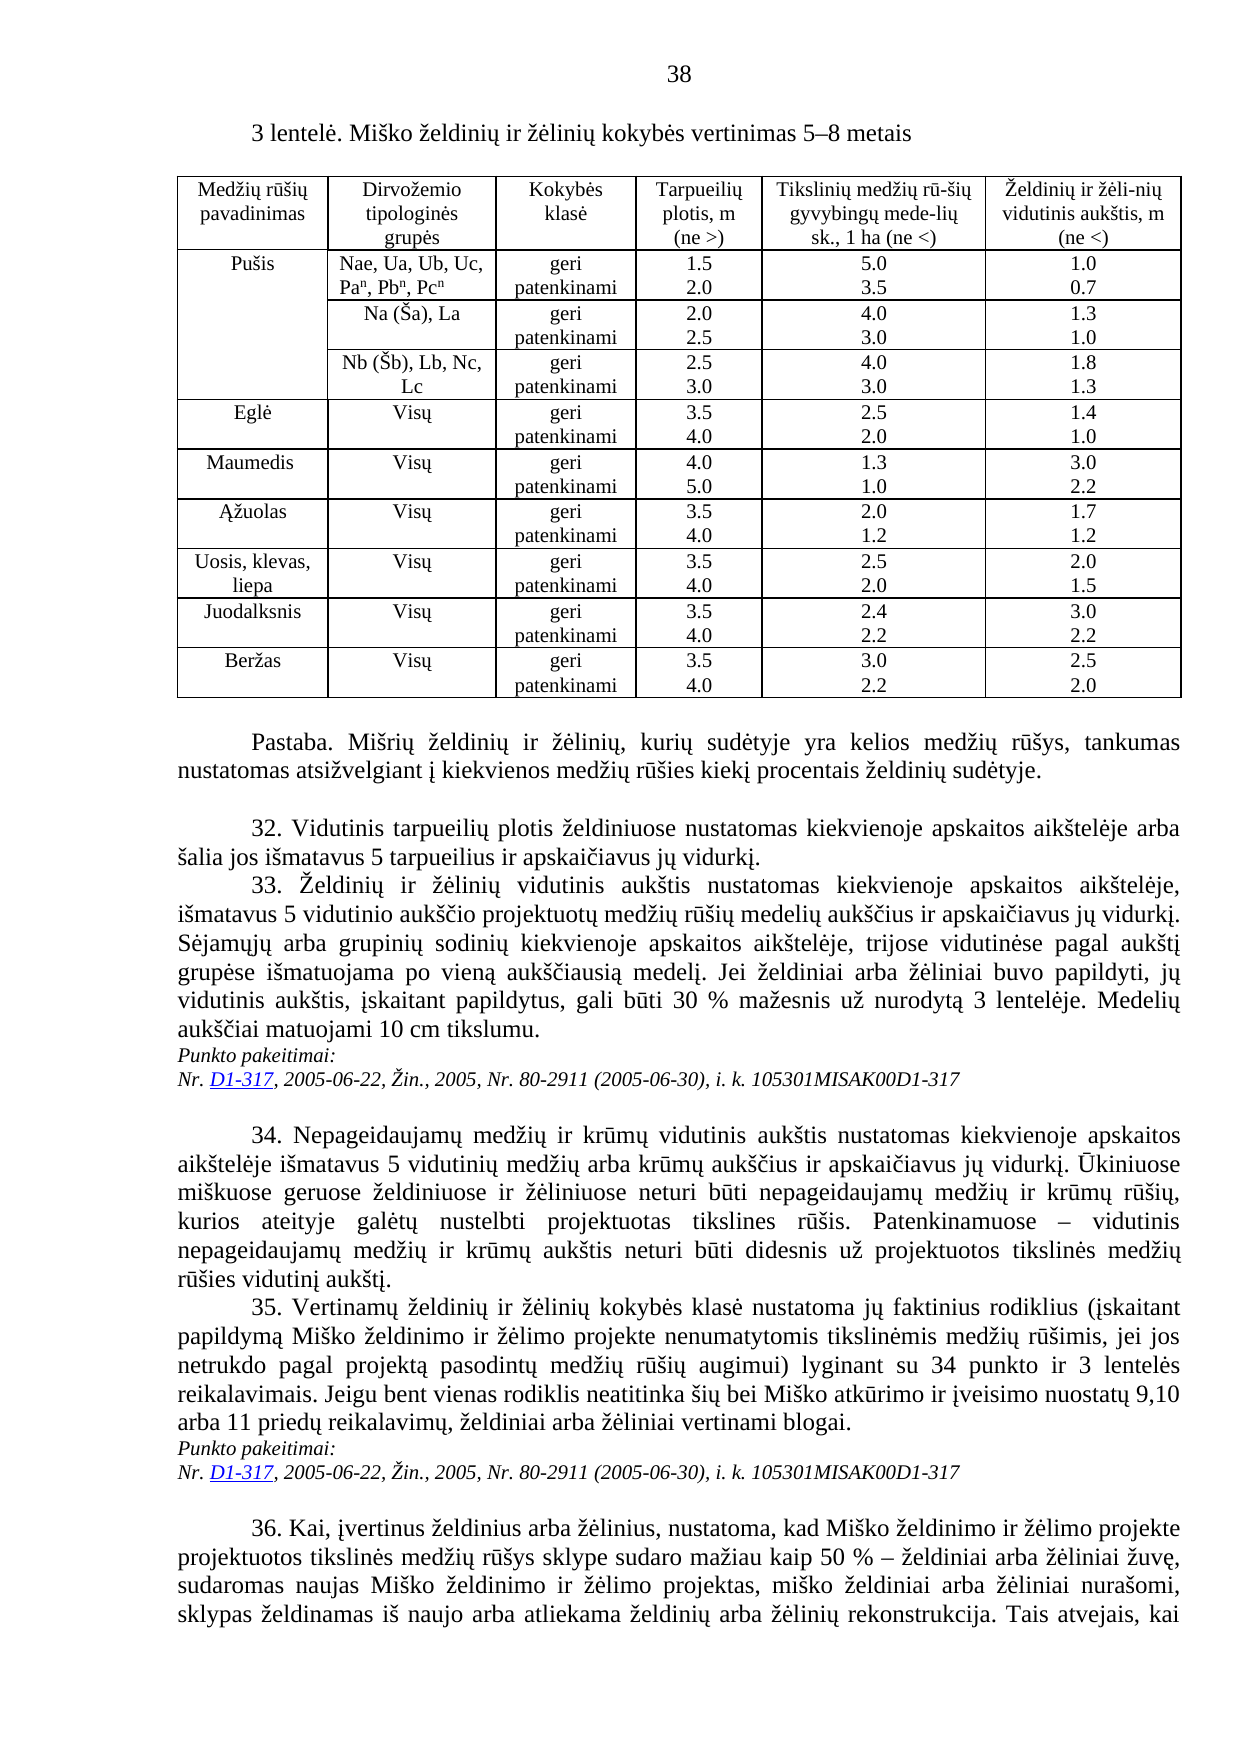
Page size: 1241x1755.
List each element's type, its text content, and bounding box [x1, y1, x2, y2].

table_cell 2.5 2.0 [763, 549, 985, 597]
table_cell 3.0 2.2 [986, 599, 1180, 647]
table_cell 2.4 2.2 [763, 599, 985, 647]
text 32. Vidutinis tarpueilių plotis želdiniuose nustatomas kiekvienoje apskaitos aikštelėje arba šalia jos išmatavus 5 tarpueilius ir apskaičiavus jų vidurkį. [177, 813, 1181, 871]
text Nr. D1-317, 2005-06-22, Žin., 2005, Nr. 80-2911 (2005-06-30), i. k. 105301MISAK00D1-317 [177, 1460, 1181, 1484]
text Punkto pakeitimai: [177, 1043, 1181, 1067]
text 35. Vertinamų želdinių ir žėlinių kokybės klasė nustatoma jų faktinius rodiklius (įskaitant papildymą Miško želdinimo ir žėlimo projekte nenumatytomis tikslinėmis medžių rūšimis, jei jos netrukdo pagal projektą pasodintų medžių rūšių augimui) lyginant su 34 punkto ir 3 lentelės reikalavimais. Jeigu bent vienas rodiklis neatitinka šių bei Miško atkūrimo ir įveisimo nuostatų 9,10 arba 11 priedų reikalavimų, želdiniai arba žėliniai vertinami blogai. [177, 1292, 1181, 1436]
table_cell geri patenkinami [497, 549, 635, 597]
table_cell Nb (Šb), Lb, Nc, Lc [328, 350, 495, 398]
table_cell Juodalksnis [178, 599, 327, 647]
table_cell geri patenkinami [497, 450, 635, 498]
table_header Dirvožemio tipologinės grupės [329, 177, 495, 249]
table_cell Visų [329, 648, 495, 697]
table_header Tikslinių medžių rū-šių gyvybingų mede-lių sk., 1 ha (ne <) [763, 177, 985, 249]
table_cell geri patenkinami [497, 301, 635, 349]
table_cell Pušis [178, 250, 327, 398]
table_cell 2.5 2.0 [986, 648, 1180, 697]
table_cell 4.0 5.0 [637, 450, 761, 498]
table_cell geri patenkinami [497, 251, 635, 299]
table_cell 3.0 2.2 [763, 648, 985, 697]
table_cell geri patenkinami [497, 400, 635, 448]
table_cell Ąžuolas [178, 500, 327, 547]
table_cell 1.8 1.3 [986, 350, 1180, 398]
table_cell Beržas [178, 648, 327, 697]
table_cell 3.5 4.0 [637, 400, 761, 448]
text 34. Nepageidaujamų medžių ir krūmų vidutinis aukštis nustatomas kiekvienoje apskaitos aikštelėje išmatavus 5 vidutinių medžių arba krūmų aukščius ir apskaičiavus jų vidurkį. Ūkiniuose miškuose geruose želdiniuose ir žėliniuose neturi būti nepageidaujamų medžių ir krūmų rūšių, kurios ateityje galėtų nustelbti projektuotas tikslines rūšis. Patenkinamuose – vidutinis nepageidaujamų medžių ir krūmų aukštis neturi būti didesnis už projektuotos tikslinės medžių rūšies vidutinį aukštį. [177, 1120, 1181, 1292]
table_cell Visų [329, 549, 495, 597]
table_cell 3.5 4.0 [637, 599, 761, 647]
table_cell Visų [329, 450, 495, 498]
table_cell Visų [329, 500, 495, 547]
text Pastaba. Mišrių želdinių ir žėlinių, kurių sudėtyje yra kelios medžių rūšys, tankumas nustatomas atsižvelgiant į kiekvienos medžių rūšies kiekį procentais želdinių sudėtyje. [177, 727, 1181, 784]
table_cell Maumedis [178, 450, 327, 498]
table_cell Eglė [178, 400, 327, 448]
table_cell 1.3 1.0 [986, 301, 1180, 349]
table_cell Visų [329, 400, 495, 448]
table_cell 4.0 3.0 [763, 350, 985, 398]
table_cell 2.0 1.2 [763, 500, 985, 547]
table_header Želdinių ir žėli-nių vidutinis aukštis, m (ne <) [986, 177, 1180, 249]
table_cell 5.0 3.5 [763, 251, 985, 299]
table_cell 2.0 2.5 [637, 301, 761, 349]
table_cell 2.5 2.0 [763, 400, 985, 448]
text Punkto pakeitimai: [177, 1436, 1181, 1460]
table_cell Na (Ša), La [328, 301, 495, 349]
text 33. Želdinių ir žėlinių vidutinis aukštis nustatomas kiekvienoje apskaitos aikštelėje, išmatavus 5 vidutinio aukščio projektuotų medžių rūšių medelių aukščius ir apskaičiavus jų vidurkį. Sėjamųjų arba grupinių sodinių kiekvienoje apskaitos aikštelėje, trijose vidutinėse pagal aukštį grupėse išmatuojama po vieną aukščiausią medelį. Jei želdiniai arba žėliniai buvo papildyti, jų vidutinis aukštis, įskaitant papildytus, gali būti 30 % mažesnis už nurodytą 3 lentelėje. Medelių aukščiai matuojami 10 cm tikslumu. [177, 871, 1181, 1043]
table_cell geri patenkinami [497, 599, 635, 647]
table_header Tarpueilių plotis, m (ne >) [637, 177, 761, 249]
table_cell 1.7 1.2 [986, 500, 1180, 547]
table_cell 4.0 3.0 [763, 301, 985, 349]
table_cell geri patenkinami [497, 350, 635, 398]
table_cell 3.0 2.2 [986, 450, 1180, 498]
table_cell Nae, Ua, Ub, Uc, Pan, Pbn, Pcn [328, 251, 495, 299]
table_cell Uosis, klevas, liepa [178, 549, 327, 597]
table_cell 1.5 2.0 [637, 251, 761, 299]
table_cell geri patenkinami [497, 648, 635, 697]
table_cell 2.5 3.0 [637, 350, 761, 398]
table_cell 1.0 0.7 [986, 251, 1180, 299]
table_header Medžių rūšių pavadinimas [178, 177, 327, 249]
table_cell 1.4 1.0 [986, 400, 1180, 448]
table_cell geri patenkinami [497, 500, 635, 547]
table_cell 1.3 1.0 [763, 450, 985, 498]
text Nr. D1-317, 2005-06-22, Žin., 2005, Nr. 80-2911 (2005-06-30), i. k. 105301MISAK00D1-317 [177, 1067, 1181, 1091]
table_cell Visų [329, 599, 495, 647]
table_cell 3.5 4.0 [637, 500, 761, 547]
table_cell 3.5 4.0 [637, 648, 761, 697]
table_cell 2.0 1.5 [986, 549, 1180, 597]
table_header Kokybės klasė [497, 177, 635, 249]
text 3 lentelė. Miško želdinių ir žėlinių kokybės vertinimas 5–8 metais [177, 118, 1181, 147]
text 36. Kai, įvertinus želdinius arba žėlinius, nustatoma, kad Miško želdinimo ir žėlimo projekte projektuotos tikslinės medžių rūšys sklype sudaro mažiau kaip 50 % – želdiniai arba žėliniai žuvę, sudaromas naujas Miško želdinimo ir žėlimo projektas, miško želdiniai arba žėliniai nurašomi, sklypas želdinamas iš naujo arba atliekama želdinių arba žėlinių rekonstrukcija. Tais atvejais, kai [177, 1513, 1181, 1628]
table_cell 3.5 4.0 [637, 549, 761, 597]
